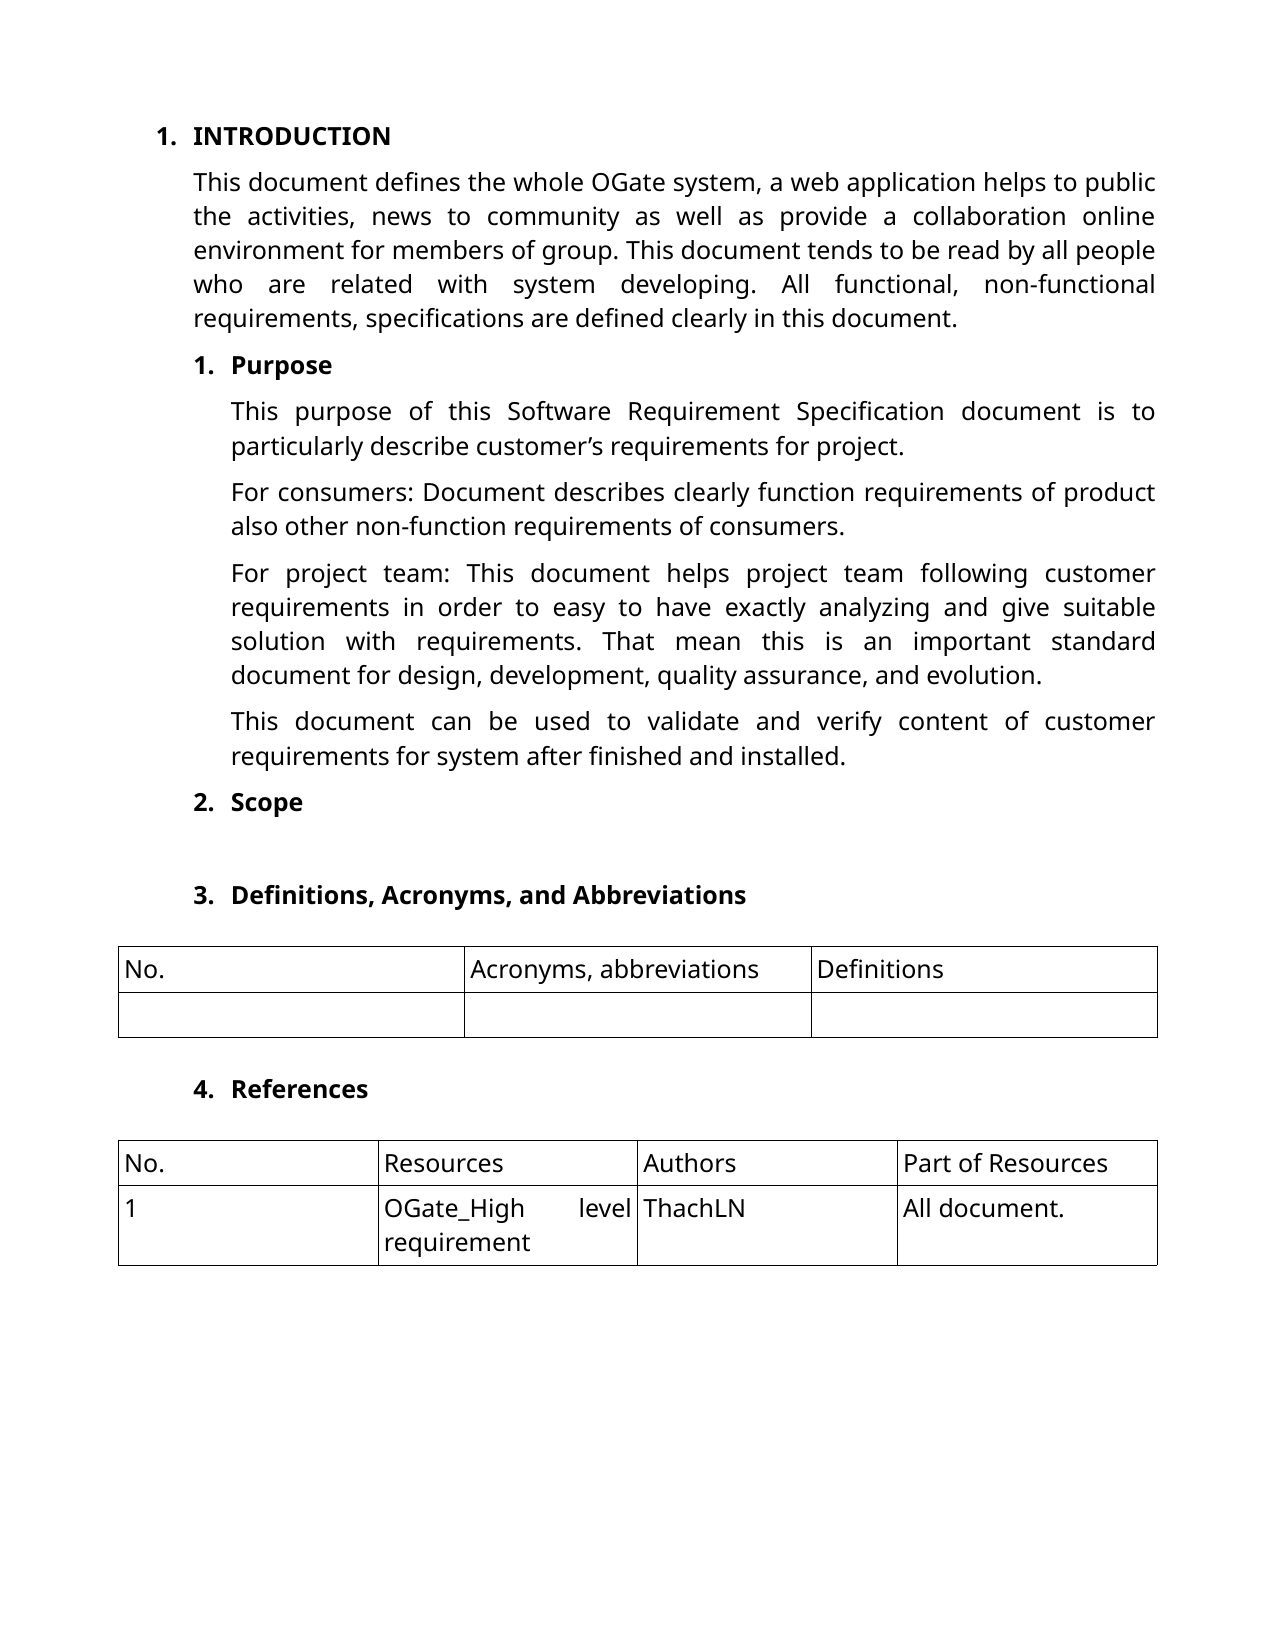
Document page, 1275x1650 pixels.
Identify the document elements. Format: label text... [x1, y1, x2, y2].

table_cell [812, 993, 1157, 1037]
table_cell 1 [119, 1186, 378, 1265]
table_header No. [119, 947, 464, 992]
list Purpose [193, 347, 1157, 382]
table_cell [119, 993, 464, 1037]
list This document defines the whole OGate system, a web application helps to public the activities, news to community as well as provide a collaboration online environment for members of group. This document tends to be read by all people who are related with system developing. All functional, non-functional requirements, specifications are defined clearly in this document. [156, 165, 1157, 335]
table_header Acronyms, abbreviations [465, 947, 811, 992]
table_cell All document. [898, 1186, 1157, 1265]
table_header Part of Resources [898, 1141, 1157, 1185]
table_header Authors [638, 1141, 897, 1185]
table_header Definitions [812, 947, 1157, 992]
list Scope [193, 785, 1157, 819]
list References [193, 1071, 1157, 1105]
list This purpose of this Software Requirement Specification document is to particularly describe customer’s requirements for project. [193, 394, 1157, 462]
table_cell OGate_High level requirement [379, 1186, 637, 1265]
table_header No. [119, 1141, 378, 1185]
table_header Resources [379, 1141, 637, 1185]
list For project team: This document helps project team following customer requirements in order to easy to have exactly analyzing and give suitable solution with requirements. That mean this is an important standard document for design, development, quality assurance, and evolution. [193, 555, 1157, 692]
table_cell ThachLN [638, 1186, 897, 1265]
list Definitions, Acronyms, and Abbreviations [193, 878, 1157, 912]
list INTRODUCTION [156, 118, 1157, 152]
list For consumers: Document describes clearly function requirements of product also other non-function requirements of consumers. [193, 475, 1157, 543]
table_cell [465, 993, 811, 1037]
list This document can be used to validate and verify content of customer requirements for system after finished and installed. [193, 704, 1157, 772]
